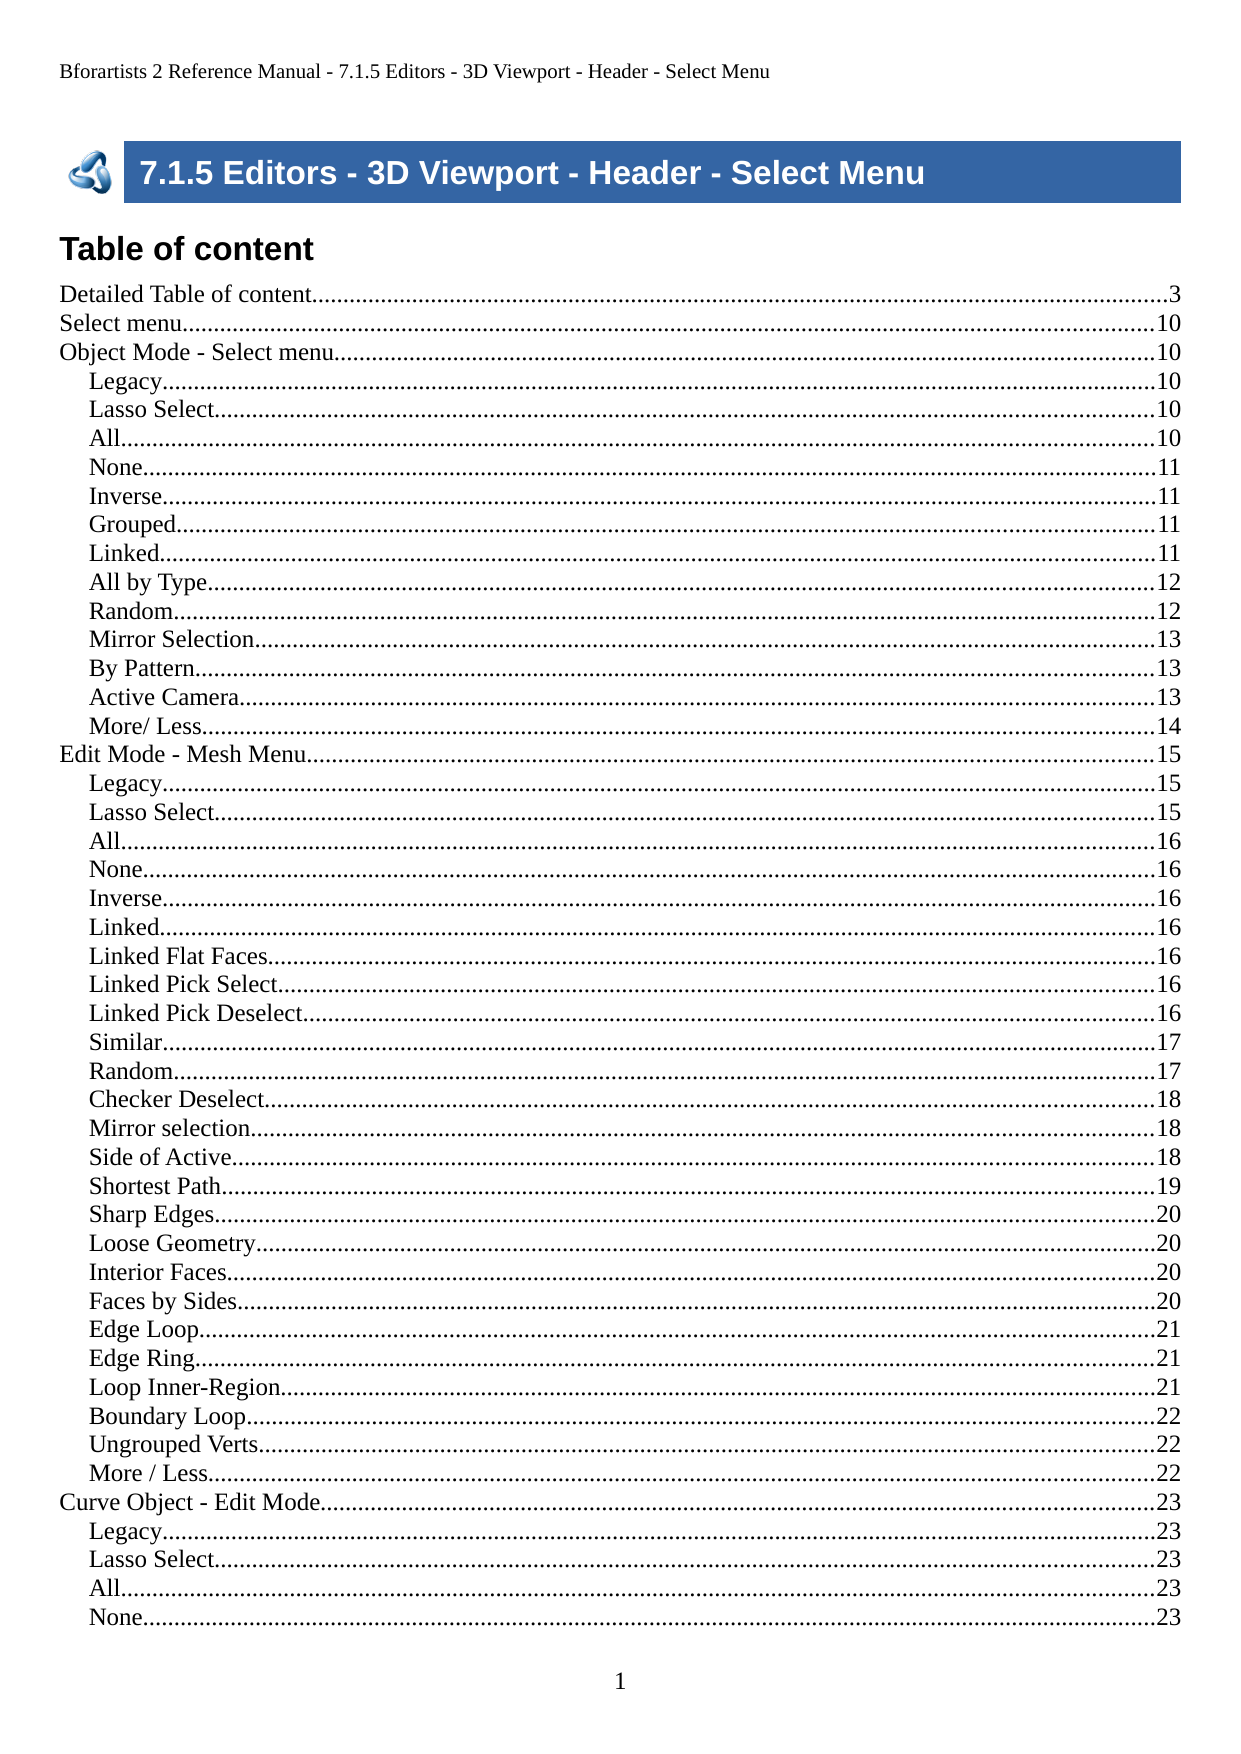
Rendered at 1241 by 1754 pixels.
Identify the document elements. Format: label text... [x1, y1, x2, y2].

text Active Camera 13 [88, 682, 1181, 711]
text Similar 17 [88, 1027, 1181, 1056]
text All 16 [88, 826, 1181, 854]
text Random 17 [88, 1056, 1181, 1084]
text All 10 [88, 423, 1181, 452]
text Edge Ring 21 [88, 1343, 1181, 1372]
text Linked 16 [88, 912, 1181, 941]
text Sharp Edges 20 [88, 1199, 1181, 1228]
text Shortest Path 19 [88, 1171, 1181, 1199]
text None 16 [88, 854, 1181, 883]
text Linked 11 [88, 538, 1181, 567]
text Linked Pick Deselect 16 [88, 998, 1181, 1027]
text Checker Deselect 18 [88, 1084, 1181, 1113]
text Lasso Select 10 [88, 394, 1181, 423]
table_header [59, 141, 124, 203]
text Inverse 11 [88, 481, 1181, 509]
text Loop Inner-Region 21 [88, 1372, 1181, 1401]
text Interior Faces 20 [88, 1257, 1181, 1286]
subtitle Table of content [59, 228, 1181, 267]
text Curve Object - Edit Mode 23 [59, 1487, 1181, 1516]
picture [65, 147, 114, 197]
text Ungrouped Verts 22 [88, 1429, 1181, 1458]
text Loose Geometry 20 [88, 1228, 1181, 1257]
text Detailed Table of content 3 [59, 279, 1181, 308]
text Faces by Sides 20 [88, 1286, 1181, 1314]
text None 11 [88, 452, 1181, 481]
text Edit Mode - Mesh Menu 15 [59, 739, 1181, 768]
text Lasso Select 23 [88, 1544, 1181, 1573]
text Mirror selection 18 [88, 1113, 1181, 1142]
text Legacy 10 [88, 366, 1181, 394]
text By Pattern 13 [88, 653, 1181, 682]
text Linked Flat Faces 16 [88, 941, 1181, 969]
text Random 12 [88, 596, 1181, 624]
text Select menu 10 [59, 308, 1181, 337]
table_header 7.1.5 Editors - 3D Viewport - Header - Select Menu [124, 141, 1181, 203]
text Lasso Select 15 [88, 797, 1181, 826]
text Boundary Loop 22 [88, 1401, 1181, 1429]
text Edge Loop 21 [88, 1314, 1181, 1343]
text Legacy 23 [88, 1516, 1181, 1544]
text More/ Less 14 [88, 711, 1181, 739]
text Object Mode - Select menu 10 [59, 337, 1181, 366]
text Mirror Selection 13 [88, 624, 1181, 653]
text Legacy 15 [88, 768, 1181, 797]
text All by Type 12 [88, 567, 1181, 596]
text Grouped 11 [88, 509, 1181, 538]
text Side of Active 18 [88, 1142, 1181, 1171]
text More / Less 22 [88, 1458, 1181, 1487]
text Inverse 16 [88, 883, 1181, 912]
text Linked Pick Select 16 [88, 969, 1181, 998]
text All 23 [88, 1573, 1181, 1602]
text None 23 [88, 1602, 1181, 1631]
